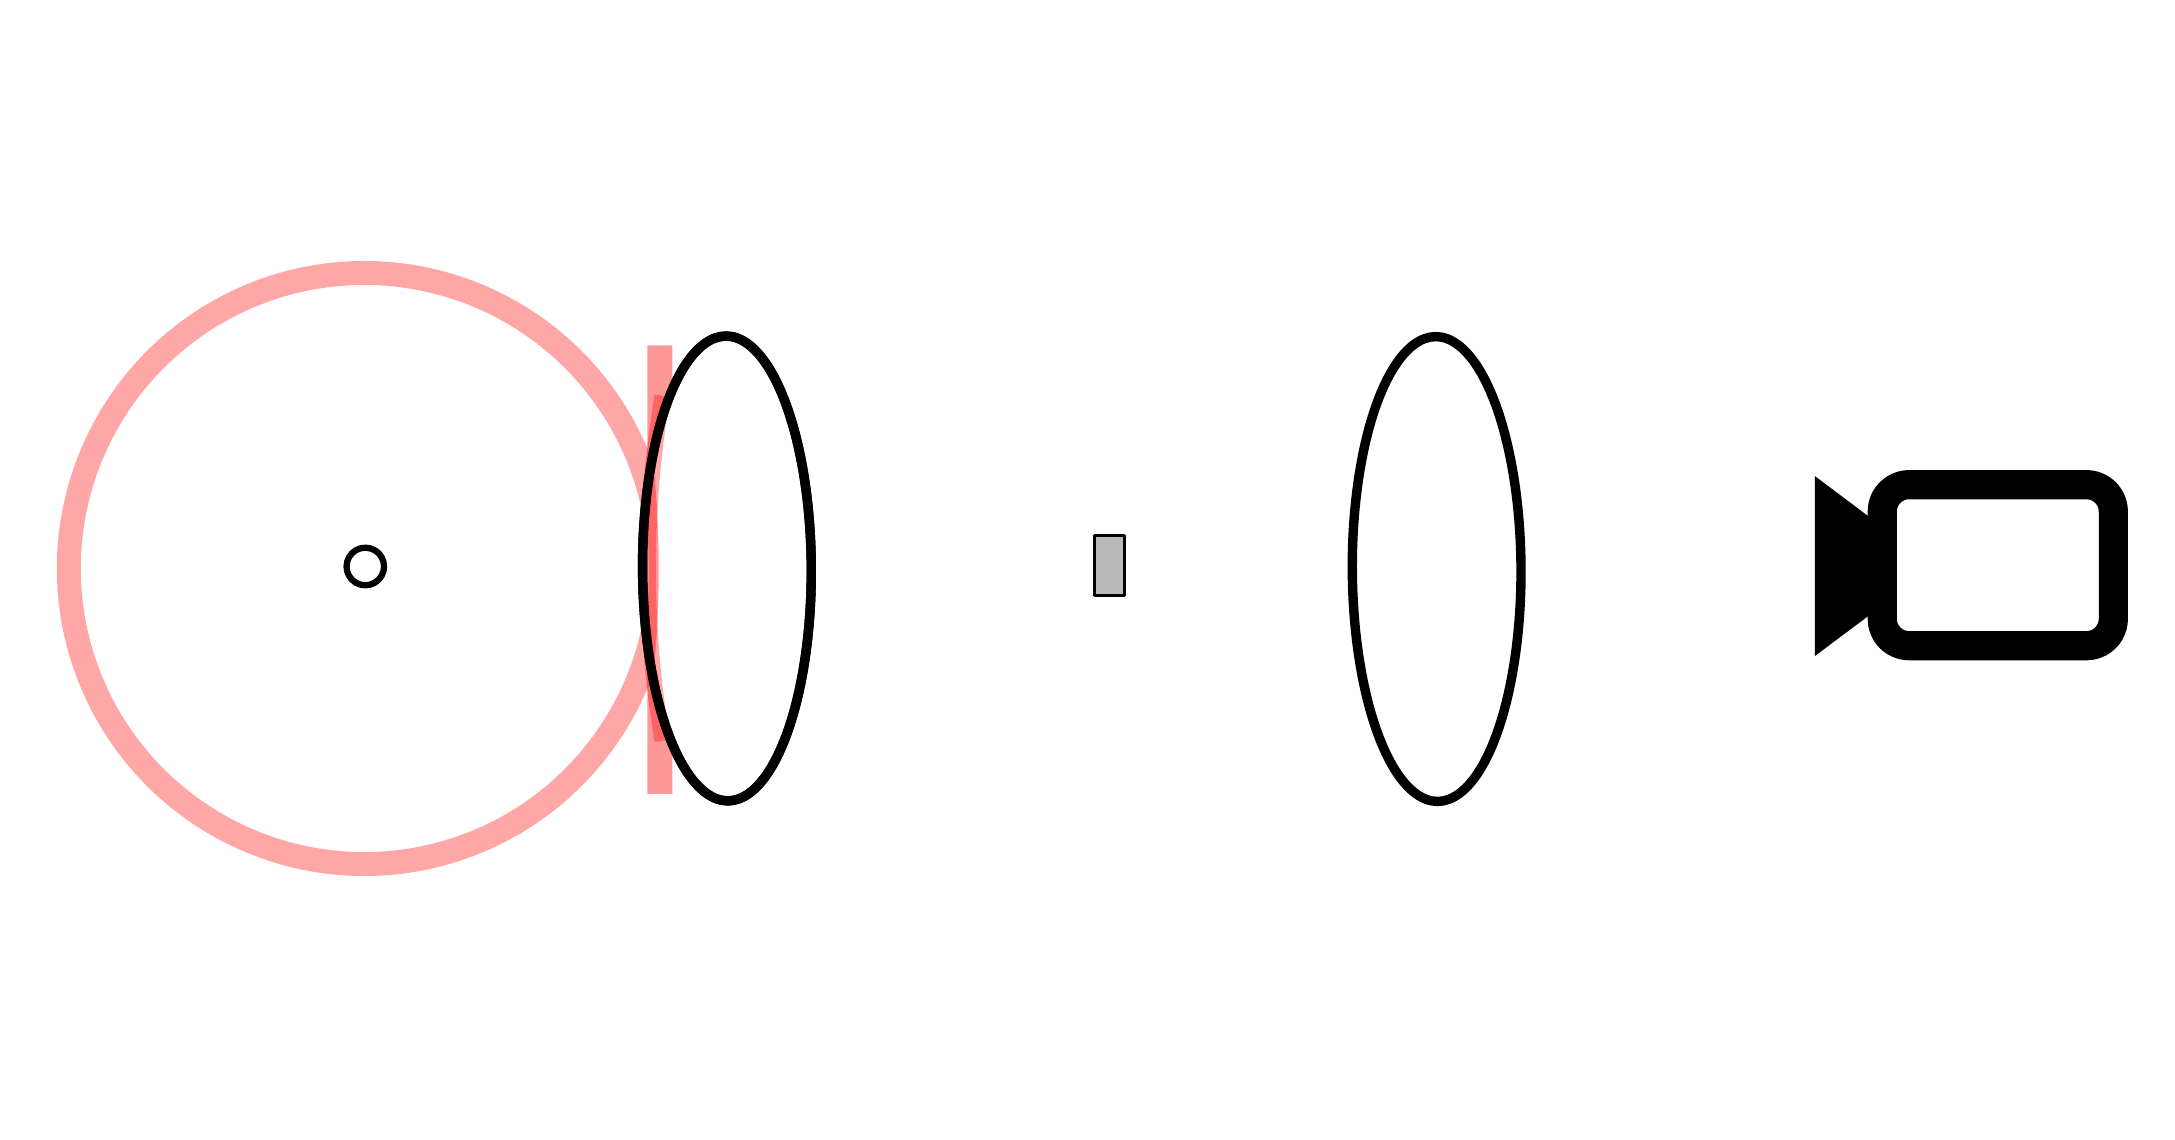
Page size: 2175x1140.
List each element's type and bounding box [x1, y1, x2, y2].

text_box [1094, 535, 1125, 596]
text_box [1352, 336, 1522, 802]
text_box [56, 260, 665, 877]
text_box [1882, 484, 2114, 646]
text_box [1814, 476, 1875, 657]
text_box [648, 341, 806, 796]
